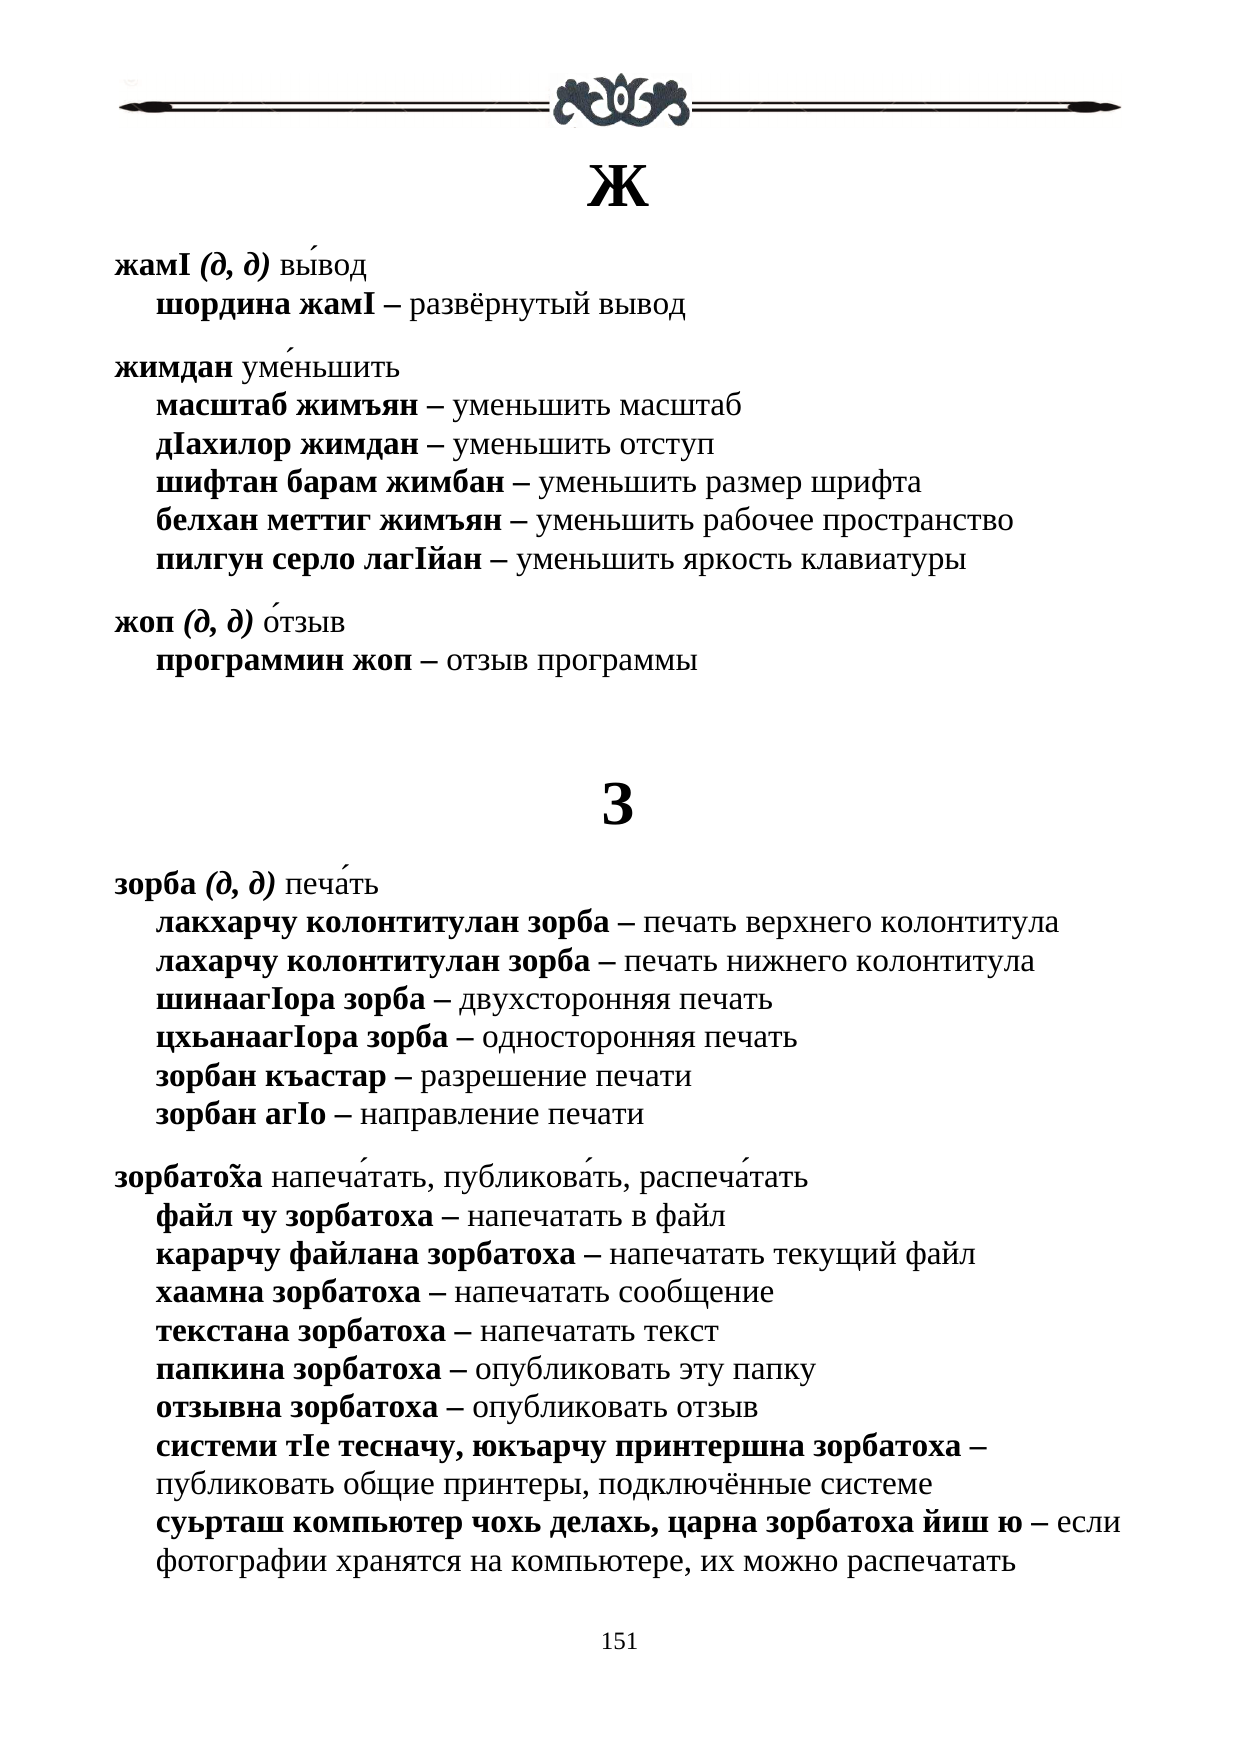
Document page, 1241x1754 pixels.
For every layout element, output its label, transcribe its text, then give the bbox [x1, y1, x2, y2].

text жамI (д, д) вы́вод шордина жамI – развёрнутый вывод [114, 245, 1122, 321]
text жоп (д, д) о́тзыв программин жоп – отзыв программы [114, 601, 1122, 678]
text зорба (д, д) печа́ть лакхарчу колонтитулан зорба – печать верхнего колонтитула лахарчу колонтитулан зорба – печать нижнего колонтитула шинаагIора зорба – двухсторонняя печать цхьанаагIора зорба – односторонняя печать зорбан къастар – разрешение печати зорбан агIо – направление печати [114, 863, 1122, 1132]
text жимдан уме́ньшить масштаб жимъян – уменьшить масштаб дIахилор жимдан – уменьшить отступ шифтан барам жимбан – уменьшить размер шрифта белхан меттиг жимъян – уменьшить рабочее пространство пилгун серло лагIйан – уменьшить яркость клавиатуры [114, 346, 1122, 576]
text З [114, 766, 1122, 838]
text зорбато̃ха напеча́тать, публикова́ть, распеча́тать файл чу зорбатоха – напечатать в файл карарчу файлана зорбатоха – напечатать текущий файл хаамна зорбатоха – напечатать сообщение текстана зорбатоха – напечатать текст папкина зорбатоха – опубликовать эту папку отзывна зорбатоха – опубликовать отзыв системи тIе тесначу, юкъарчу принтершна зорбатоха – публиковать общие принтеры, подключённые системе суьрташ компьютер чохь делахь, царна зорбатоха йиш ю – если фотографии хранятся на компьютере, их можно распечатать [114, 1157, 1122, 1578]
text Ж [114, 148, 1122, 220]
